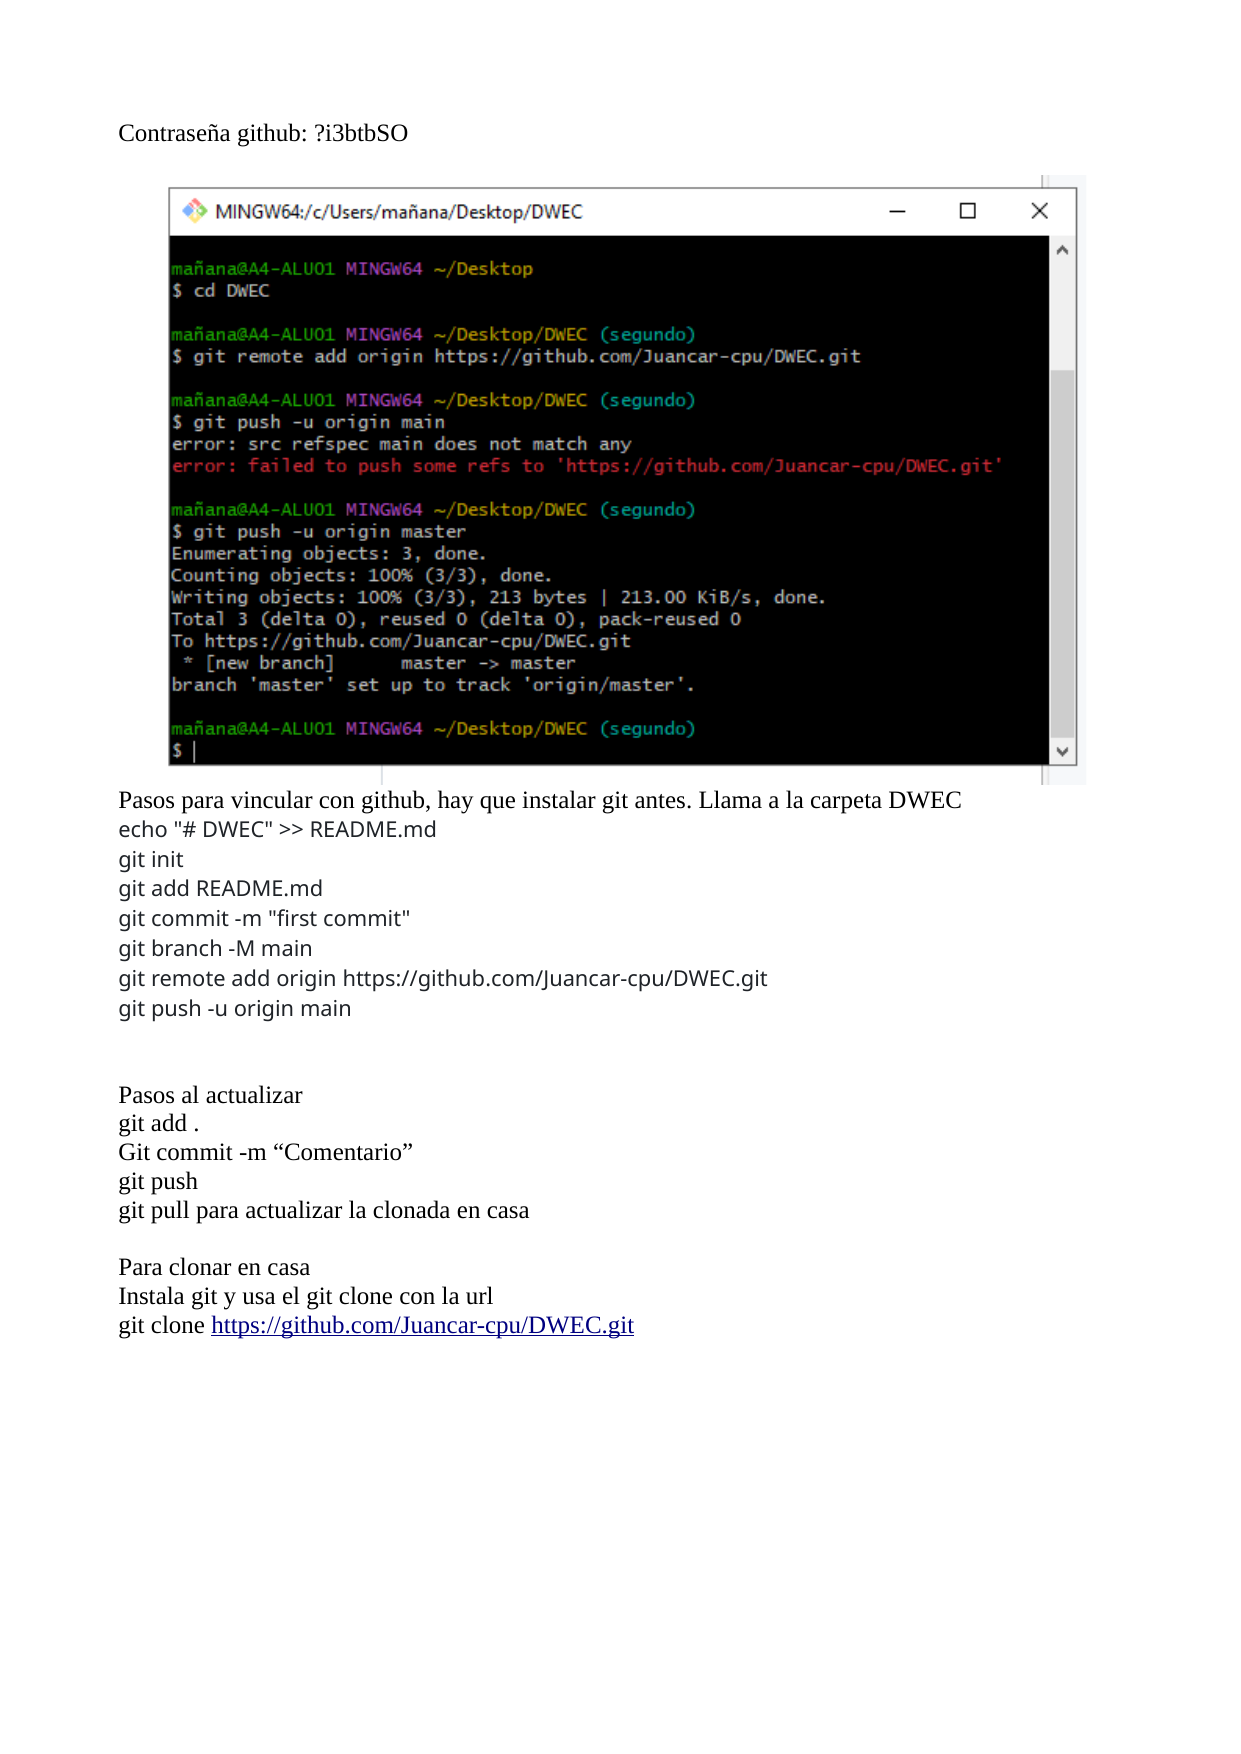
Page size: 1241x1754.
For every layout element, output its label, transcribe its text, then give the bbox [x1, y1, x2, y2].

text git pull para actualizar la clonada en casa [118, 1195, 1122, 1223]
text Instala git y usa el git clone con la url [118, 1281, 1122, 1310]
text Git commit -m “Comentario” [118, 1137, 1122, 1166]
text git add . [118, 1108, 1122, 1137]
text Pasos al actualizar [118, 1080, 1122, 1108]
text git branch -M main [118, 933, 1122, 963]
text git init [118, 843, 1122, 873]
text git push [118, 1166, 1122, 1195]
text git push -u origin main [118, 992, 1122, 1022]
text git commit -m "first commit" [118, 903, 1122, 933]
picture [153, 175, 1087, 785]
text Para clonar en casa [118, 1252, 1122, 1281]
text Contraseña github: ?i3btbSO [118, 118, 1122, 147]
text Pasos para vincular con github, hay que instalar git antes. Llama a la carpeta DWEC [118, 785, 1122, 814]
text git add README.md [118, 873, 1122, 903]
text echo "# DWEC" >> README.md [118, 814, 1122, 843]
text git clone https://github.com/Juancar-cpu/DWEC.git [118, 1310, 1122, 1338]
text git remote add origin https://github.com/Juancar-cpu/DWEC.git [118, 963, 1122, 992]
